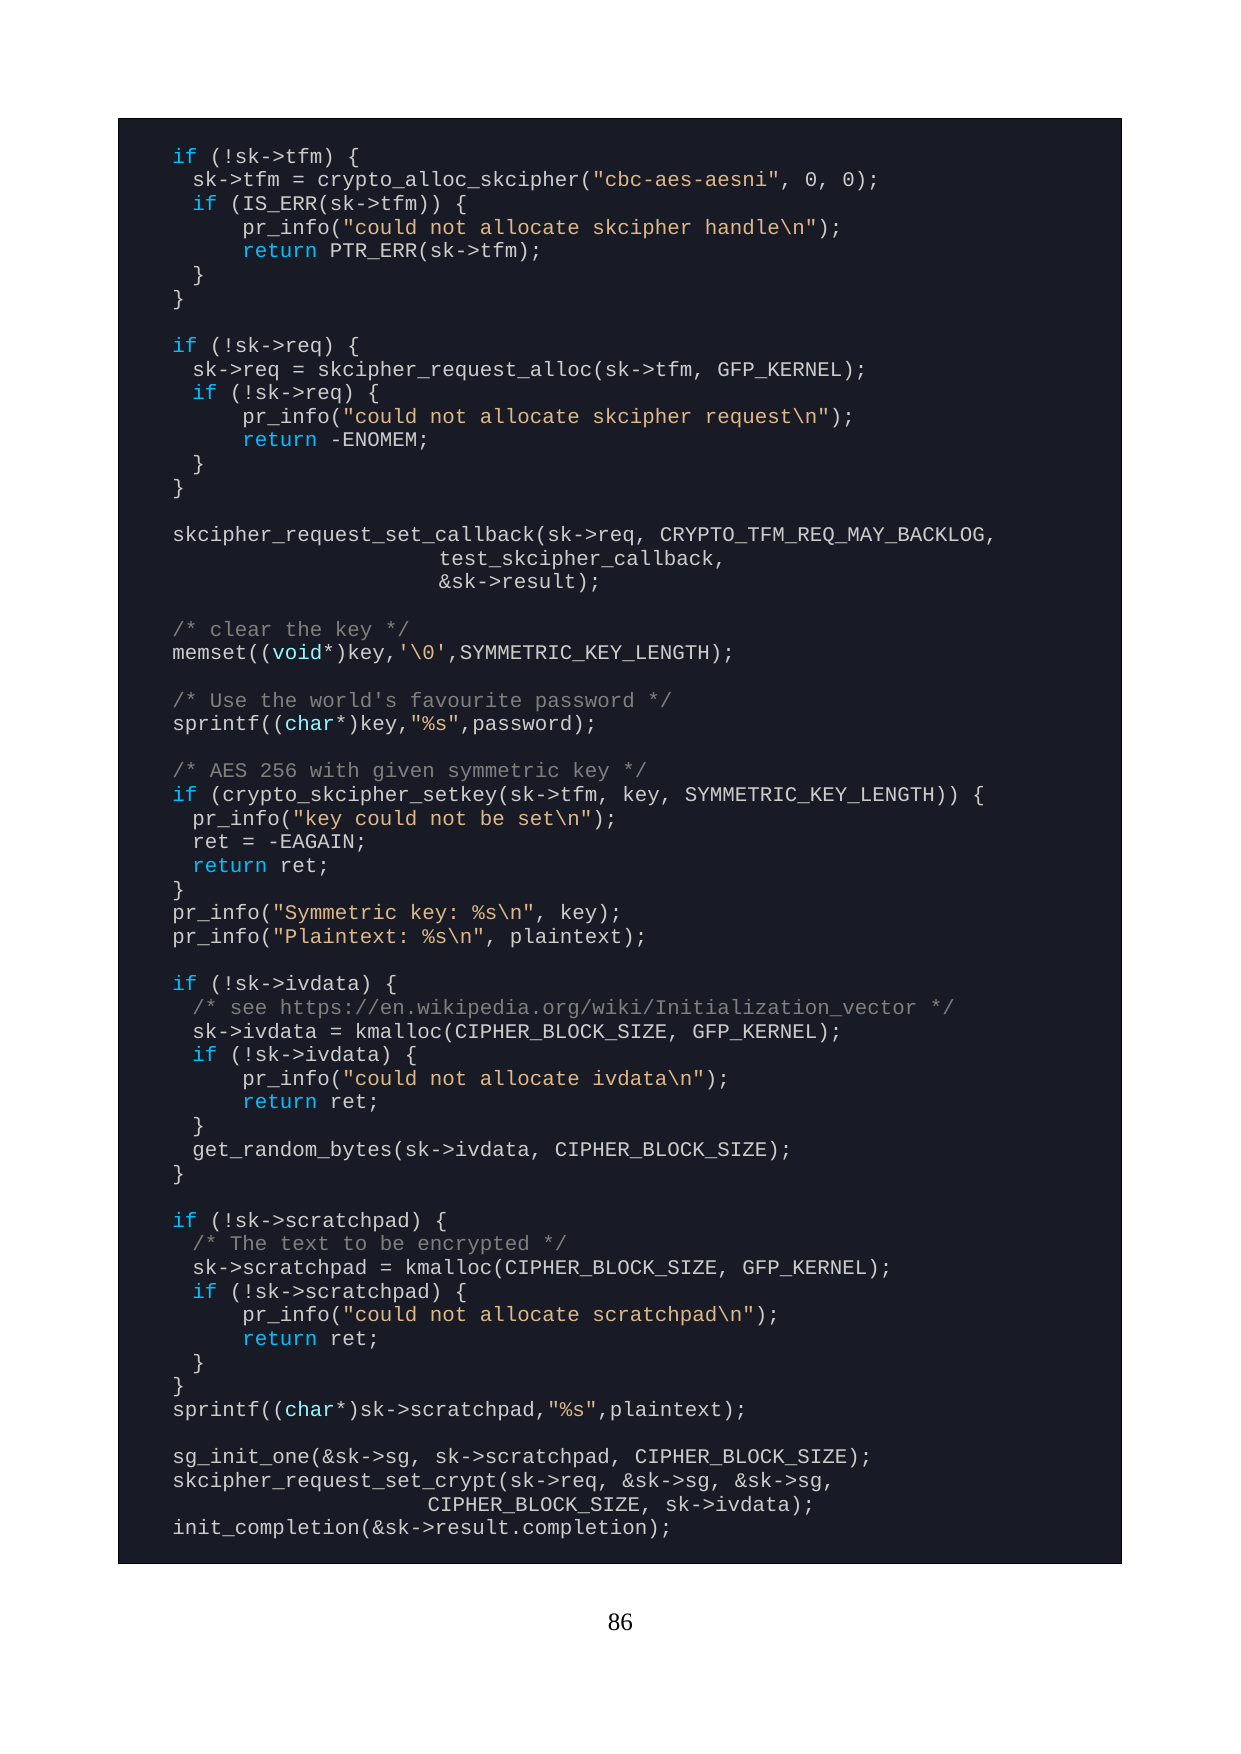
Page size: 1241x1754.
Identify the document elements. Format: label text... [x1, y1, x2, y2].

text pr_info("key could not be set\n"); [119, 804, 1121, 827]
text if (!sk->scratchpad) { [119, 1206, 1121, 1229]
text if (IS_ERR(sk->tfm)) { [119, 189, 1121, 213]
text } [119, 1371, 1121, 1395]
text pr_info("could not allocate skcipher handle\n"); [119, 213, 1121, 236]
text return ret; [119, 851, 1121, 875]
text pr_info("could not allocate ivdata\n"); [119, 1064, 1121, 1088]
text if (!sk->ivdata) { [119, 1040, 1121, 1064]
text /* see https://en.wikipedia.org/wiki/Initialization_vector */ [119, 993, 1121, 1017]
text return ret; [119, 1088, 1121, 1111]
text if (!sk->scratchpad) { [119, 1277, 1121, 1300]
text return -ENOMEM; [119, 426, 1121, 449]
text pr_info("could not allocate skcipher request\n"); [119, 402, 1121, 426]
text pr_info("Plaintext: %s\n", plaintext); [119, 922, 1121, 946]
text pr_info("Symmetric key: %s\n", key); [119, 898, 1121, 922]
text if (!sk->req) { [119, 378, 1121, 402]
text sprintf((char*)sk->scratchpad,"%s",plaintext); [119, 1395, 1121, 1419]
text } [119, 473, 1121, 496]
text } [119, 1158, 1121, 1182]
text if (crypto_skcipher_setkey(sk->tfm, key, SYMMETRIC_KEY_LENGTH)) { [119, 780, 1121, 804]
text } [119, 284, 1121, 307]
text skcipher_request_set_crypt(sk->req, &sk->sg, &sk->sg, [119, 1466, 1121, 1489]
text sk->scratchpad = kmalloc(CIPHER_BLOCK_SIZE, GFP_KERNEL); [119, 1253, 1121, 1277]
text sk->ivdata = kmalloc(CIPHER_BLOCK_SIZE, GFP_KERNEL); [119, 1017, 1121, 1040]
text sg_init_one(&sk->sg, sk->scratchpad, CIPHER_BLOCK_SIZE); [119, 1442, 1121, 1466]
text /* The text to be encrypted */ [119, 1229, 1121, 1253]
text skcipher_request_set_callback(sk->req, CRYPTO_TFM_REQ_MAY_BACKLOG, [119, 520, 1121, 544]
text } [119, 1348, 1121, 1371]
text sprintf((char*)key,"%s",password); [119, 709, 1121, 733]
text memset((void*)key,'\0',SYMMETRIC_KEY_LENGTH); [119, 638, 1121, 662]
text &sk->result); [119, 567, 1121, 591]
text /* clear the key */ [119, 615, 1121, 638]
text if (!sk->req) { [119, 331, 1121, 354]
text /* AES 256 with given symmetric key */ [119, 757, 1121, 780]
text sk->tfm = crypto_alloc_skcipher("cbc-aes-aesni", 0, 0); [119, 165, 1121, 189]
text } [119, 449, 1121, 473]
text return ret; [119, 1324, 1121, 1348]
text if (!sk->ivdata) { [119, 969, 1121, 993]
text sk->req = skcipher_request_alloc(sk->tfm, GFP_KERNEL); [119, 354, 1121, 378]
text if (!sk->tfm) { [119, 142, 1121, 165]
text init_completion(&sk->result.completion); [119, 1513, 1121, 1537]
text } [119, 875, 1121, 898]
text } [119, 1111, 1121, 1135]
text pr_info("could not allocate scratchpad\n"); [119, 1300, 1121, 1324]
text /* Use the world's favourite password */ [119, 686, 1121, 709]
text test_skcipher_callback, [119, 544, 1121, 567]
text return PTR_ERR(sk->tfm); [119, 236, 1121, 260]
text CIPHER_BLOCK_SIZE, sk->ivdata); [119, 1489, 1121, 1513]
text ret = -EAGAIN; [119, 827, 1121, 851]
text } [119, 260, 1121, 284]
text get_random_bytes(sk->ivdata, CIPHER_BLOCK_SIZE); [119, 1135, 1121, 1158]
